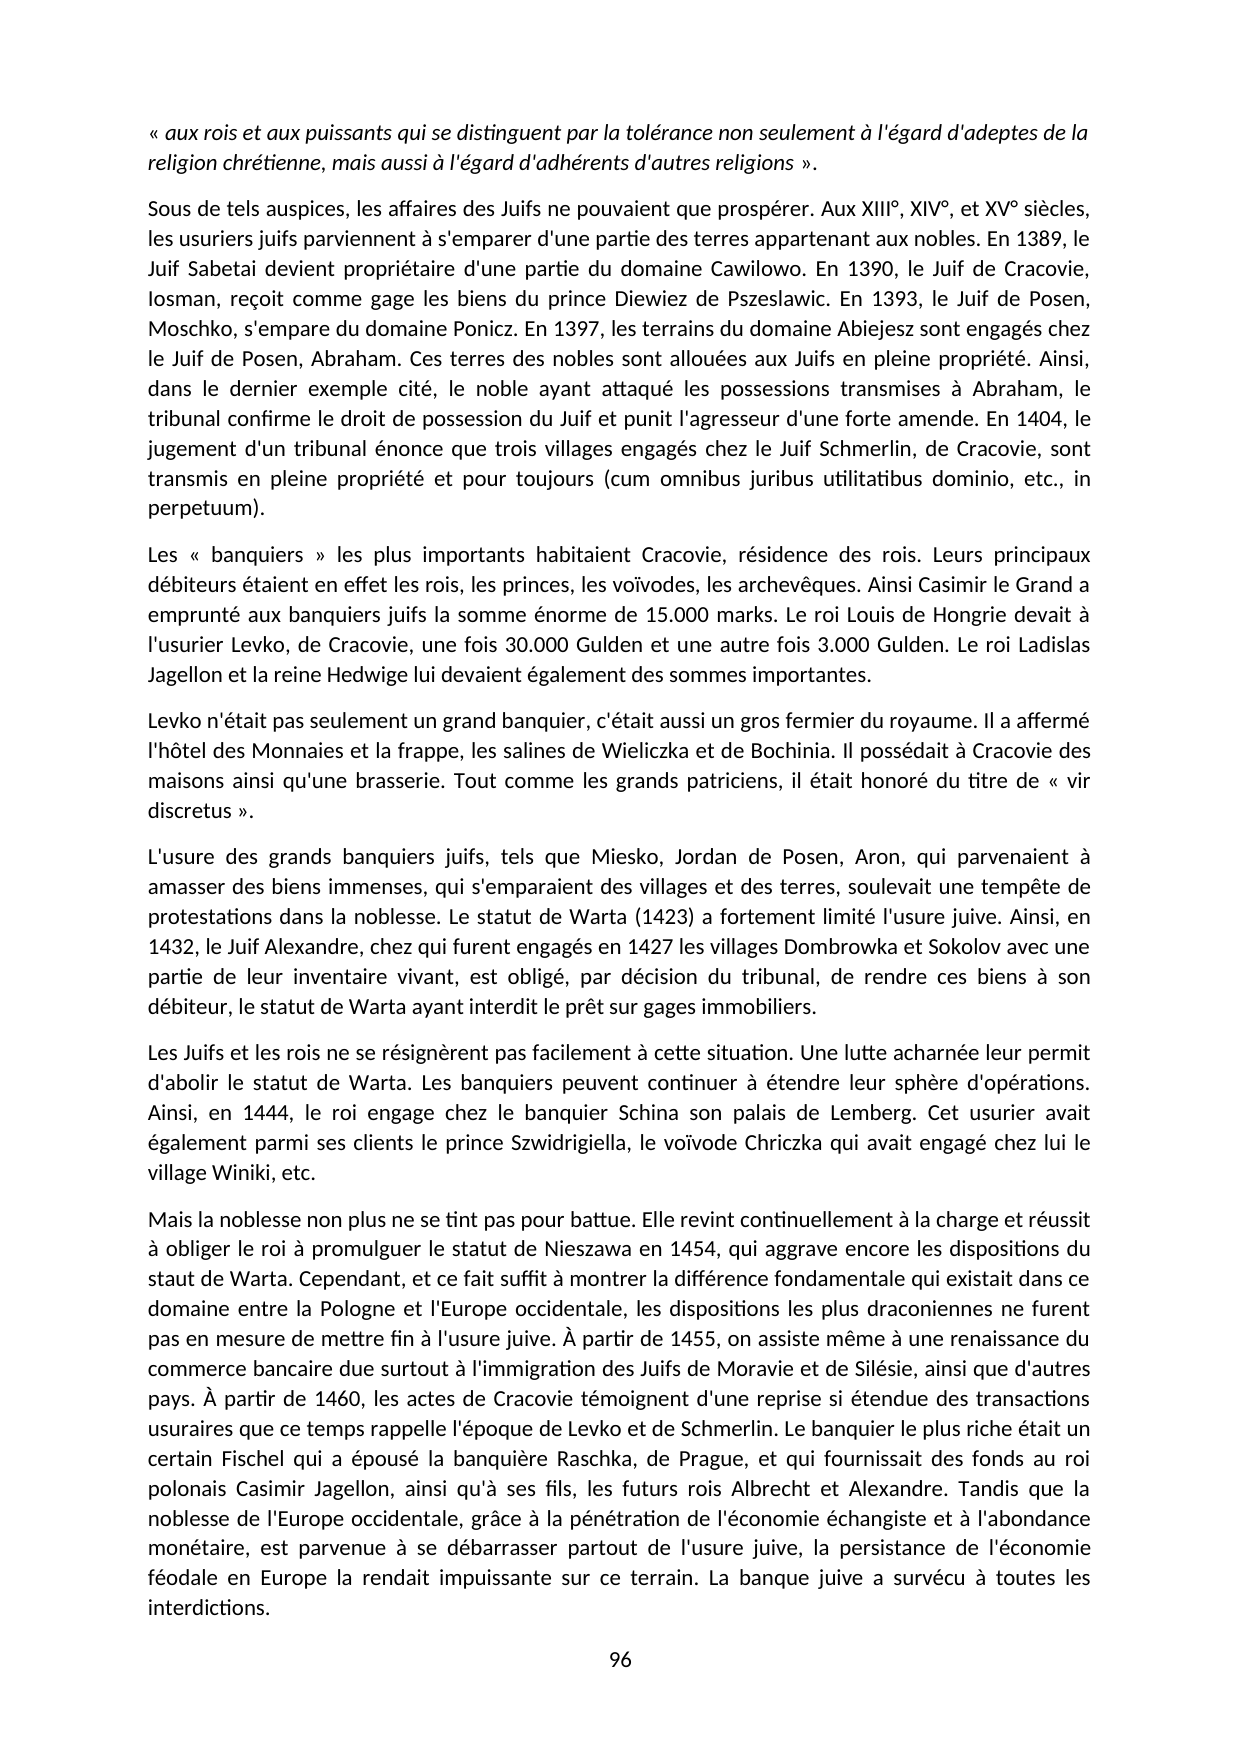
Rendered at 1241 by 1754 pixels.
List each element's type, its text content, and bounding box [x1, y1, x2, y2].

text Sous de tels auspices, les affaires des Juifs ne pouvaient que prospérer. Aux XIII°, XIV°, et XV° siècles, les usuriers juifs parviennent à s'emparer d'une partie des terres appartenant aux nobles. En 1389, le Juif Sabetai devient propriétaire d'une partie du domaine Cawilowo. En 1390, le Juif de Cracovie, Iosman, reçoit comme gage les biens du prince Diewiez de Pszeslawic. En 1393, le Juif de Posen, Moschko, s'empare du domaine Ponicz. En 1397, les terrains du domaine Abiejesz sont engagés chez le Juif de Posen, Abraham. Ces terres des nobles sont allouées aux Juifs en pleine propriété. Ainsi, dans le dernier exemple cité, le noble ayant attaqué les possessions transmises à Abraham, le tribunal confirme le droit de possession du Juif et punit l'agresseur d'une forte amende. En 1404, le jugement d'un tribunal énonce que trois villages engagés chez le Juif Schmerlin, de Cracovie, sont transmis en pleine propriété et pour toujours (cum omnibus juribus utilitatibus dominio, etc., in perpetuum). [148, 194, 1093, 522]
text « aux rois et aux puissants qui se distinguent par la tolérance non seulement à l'égard d'adeptes de la religion chrétienne, mais aussi à l'égard d'adhérents d'autres religions ». [148, 118, 1093, 176]
text Les « banquiers » les plus importants habitaient Cracovie, résidence des rois. Leurs principaux débiteurs étaient en effet les rois, les princes, les voïvodes, les archevêques. Ainsi Casimir le Grand a emprunté aux banquiers juifs la somme énorme de 15.000 marks. Le roi Louis de Hongrie devait à l'usurier Levko, de Cracovie, une fois 30.000 Gulden et une autre fois 3.000 Gulden. Le roi Ladislas Jagellon et la reine Hedwige lui devaient également des sommes importantes. [148, 540, 1093, 688]
text Levko n'était pas seulement un grand banquier, c'était aussi un gros fermier du royaume. Il a affermé l'hôtel des Monnaies et la frappe, les salines de Wieliczka et de Bochinia. Il possédait à Cracovie des maisons ainsi qu'une brasserie. Tout comme les grands patriciens, il était honoré du titre de « vir discretus ». [148, 706, 1093, 824]
text L'usure des grands banquiers juifs, tels que Miesko, Jordan de Posen, Aron, qui parvenaient à amasser des biens immenses, qui s'emparaient des villages et des terres, soulevait une tempête de protestations dans la noblesse. Le statut de Warta (1423) a fortement limité l'usure juive. Ainsi, en 1432, le Juif Alexandre, chez qui furent engagés en 1427 les villages Dombrowka et Sokolov avec une partie de leur inventaire vivant, est obligé, par décision du tribunal, de rendre ces biens à son débiteur, le statut de Warta ayant interdit le prêt sur gages immobiliers. [148, 842, 1093, 1020]
text Les Juifs et les rois ne se résignèrent pas facilement à cette situation. Une lutte acharnée leur permit d'abolir le statut de Warta. Les banquiers peuvent continuer à étendre leur sphère d'opérations. Ainsi, en 1444, le roi engage chez le banquier Schina son palais de Lemberg. Cet usurier avait également parmi ses clients le prince Szwidrigiella, le voïvode Chriczka qui avait engagé chez lui le village Winiki, etc. [148, 1038, 1093, 1186]
text Mais la noblesse non plus ne se tint pas pour battue. Elle revint continuellement à la charge et réussit à obliger le roi à promulguer le statut de Nieszawa en 1454, qui aggrave encore les dispositions du staut de Warta. Cependant, et ce fait suffit à montrer la différence fondamentale qui existait dans ce domaine entre la Pologne et l'Europe occidentale, les dispositions les plus draconiennes ne furent pas en mesure de mettre fin à l'usure juive. À partir de 1455, on assiste même à une renaissance du commerce bancaire due surtout à l'immigration des Juifs de Moravie et de Silésie, ainsi que d'autres pays. À partir de 1460, les actes de Cracovie témoignent d'une reprise si étendue des transactions usuraires que ce temps rappelle l'époque de Levko et de Schmerlin. Le banquier le plus riche était un certain Fischel qui a épousé la banquière Raschka, de Prague, et qui fournissait des fonds au roi polonais Casimir Jagellon, ainsi qu'à ses fils, les futurs rois Albrecht et Alexandre. Tandis que la noblesse de l'Europe occidentale, grâce à la pénétration de l'économie échangiste et à l'abondance monétaire, est parvenue à se débarrasser partout de l'usure juive, la persistance de l'économie féodale en Europe la rendait impuissante sur ce terrain. La banque juive a survécu à toutes les interdictions. [148, 1205, 1093, 1621]
